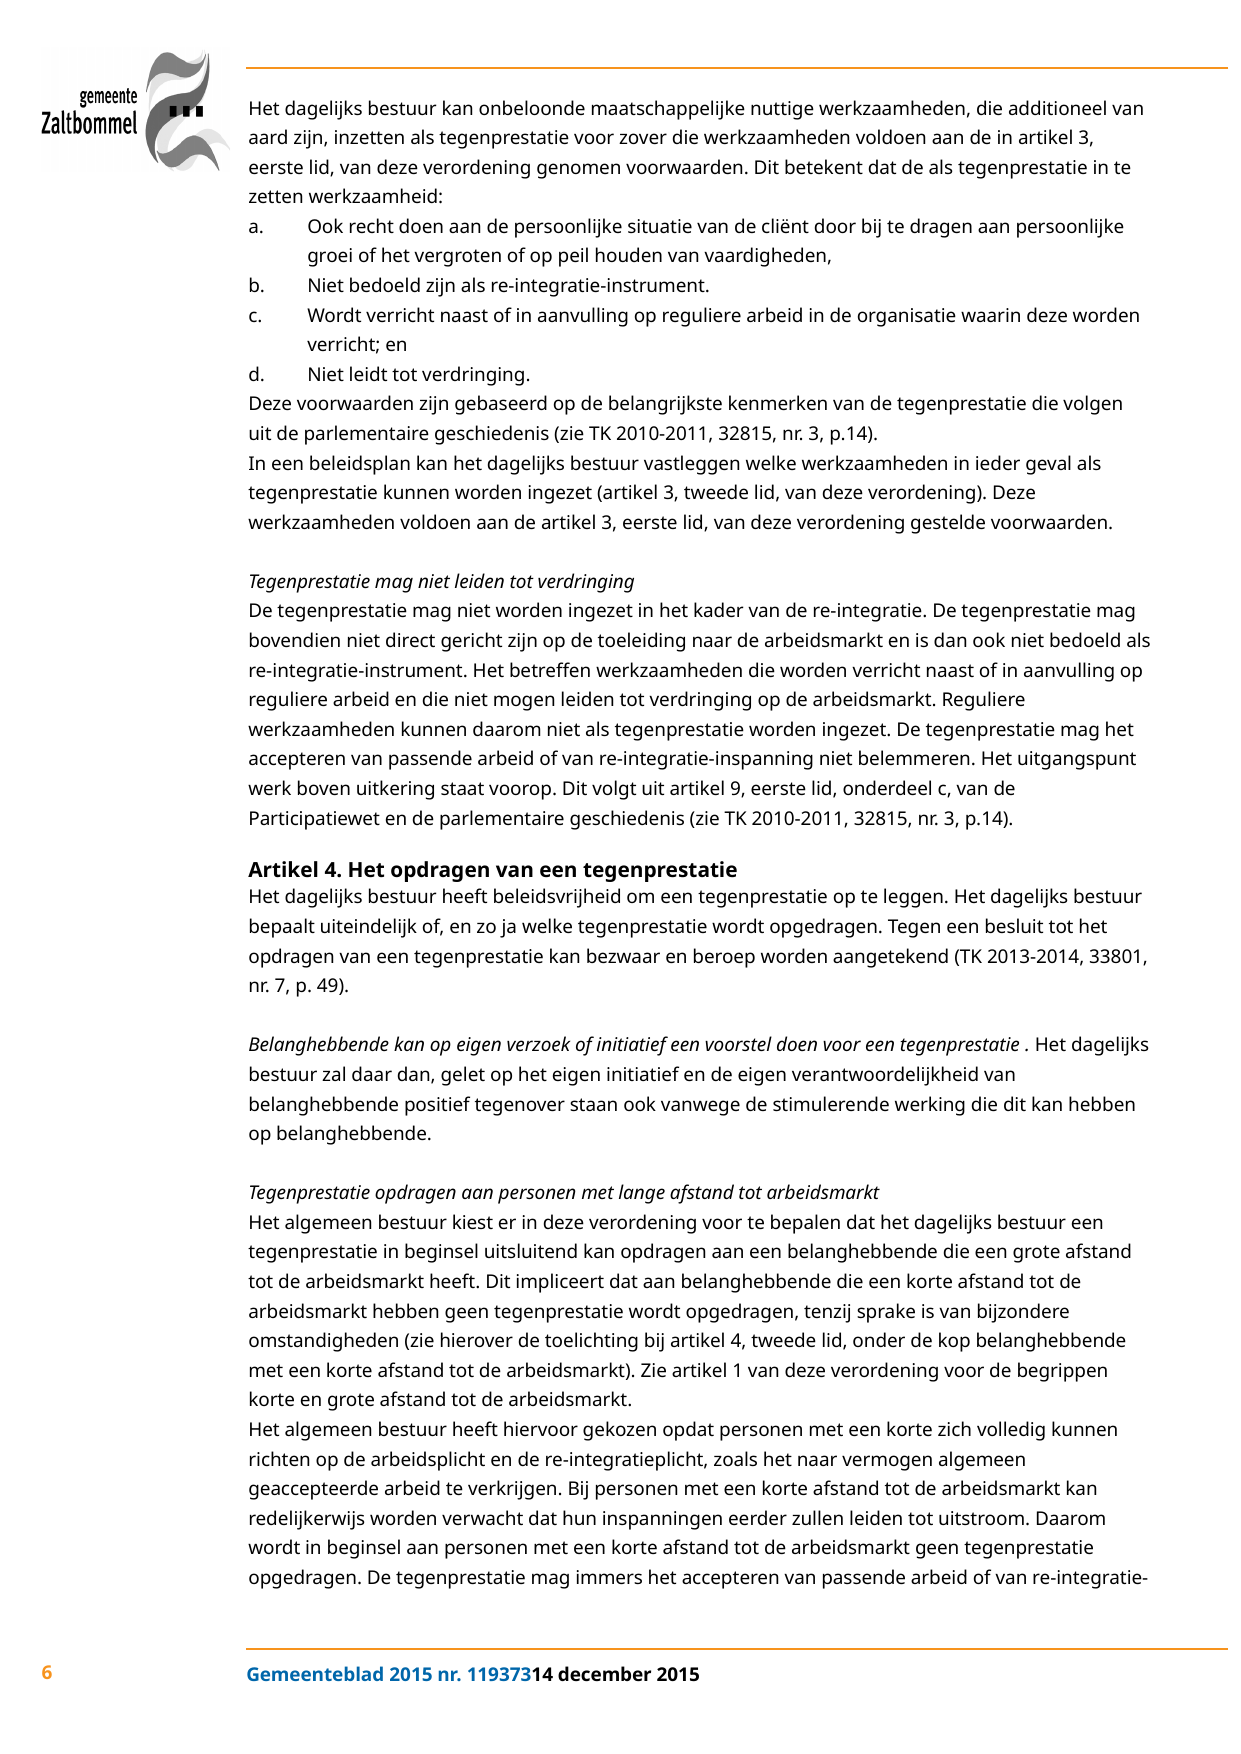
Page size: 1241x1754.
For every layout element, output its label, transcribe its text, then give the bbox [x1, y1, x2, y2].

list Niet leidt tot verdringing. [248, 361, 1152, 387]
text belanghebbende positief tegenover staan ook vanwege de stimulerende werking die dit kan hebben op belanghebbende. [248, 1091, 1152, 1146]
text Het dagelijks bestuur heeft beleidsvrijheid om een tegenprestatie op te leggen. Het dagelijks bestuur bepaalt uiteindelijk of, en zo ja welke tegenprestatie wordt opgedragen. Tegen een besluit tot het opdragen van een tegenprestatie kan bezwaar en beroep worden aangetekend (TK 2013-2014, 33801, nr. 7, p. 49). [248, 884, 1152, 998]
text In een beleidsplan kan het dagelijks bestuur vastleggen welke werkzaamheden in ieder geval als tegenprestatie kunnen worden ingezet (artikel 3, tweede lid, van deze verordening). Deze werkzaamheden voldoen aan de artikel 3, eerste lid, van deze verordening gestelde voorwaarden. [248, 450, 1152, 535]
text Het dagelijks bestuur kan onbeloonde maatschappelijke nuttige werkzaamheden, die additioneel van aard zijn, inzetten als tegenprestatie voor zover die werkzaamheden voldoen aan de in artikel 3, eerste lid, van deze verordening genomen voorwaarden. Dit betekent dat de als tegenprestatie in te zetten werkzaamheid: [248, 95, 1152, 209]
text Deze voorwaarden zijn gebaseerd op de belangrijkste kenmerken van de tegenprestatie die volgen uit de parlementaire geschiedenis (zie TK 2010-2011, 32815, nr. 3, p.14). [248, 391, 1152, 446]
text Het algemeen bestuur heeft hiervoor gekozen opdat personen met een korte zich volledig kunnen richten op de arbeidsplicht en de re-integratieplicht, zoals het naar vermogen algemeen geaccepteerde arbeid te verkrijgen. Bij personen met een korte afstand tot de arbeidsmarkt kan redelijkerwijs worden verwacht dat hun inspanningen eerder zullen leiden tot uitstroom. Daarom wordt in beginsel aan personen met een korte afstand tot de arbeidsmarkt geen tegenprestatie opgedragen. De tegenprestatie mag immers het accepteren van passende arbeid of van re-integratie- [248, 1416, 1152, 1590]
picture [41, 47, 231, 172]
text De tegenprestatie mag niet worden ingezet in het kader van de re-integratie. De tegenprestatie mag bovendien niet direct gericht zijn op de toeleiding naar de arbeidsmarkt en is dan ook niet bedoeld als re-integratie-instrument. Het betreffen werkzaamheden die worden verricht naast of in aanvulling op reguliere arbeid en die niet mogen leiden tot verdringing op de arbeidsmarkt. Reguliere werkzaamheden kunnen daarom niet als tegenprestatie worden ingezet. De tegenprestatie mag het accepteren van passende arbeid of van re-integratie-inspanning niet belemmeren. Het uitgangspunt werk boven uitkering staat voorop. Dit volgt uit artikel 9, eerste lid, onderdeel c, van de Participatiewet en de parlementaire geschiedenis (zie TK 2010-2011, 32815, nr. 3, p.14). [248, 598, 1152, 831]
text Tegenprestatie opdragen aan personen met lange afstand tot arbeidsmarkt [248, 1179, 1152, 1205]
list Wordt verricht naast of in aanvulling op reguliere arbeid in de organisatie waarin deze worden verricht; en [248, 302, 1152, 357]
text Tegenprestatie mag niet leiden tot verdringing [248, 568, 1152, 594]
text Het algemeen bestuur kiest er in deze verordening voor te bepalen dat het dagelijks bestuur een tegenprestatie in beginsel uitsluitend kan opdragen aan een belanghebbende die een grote afstand tot de arbeidsmarkt heeft. Dit impliceert dat aan belanghebbende die een korte afstand tot de arbeidsmarkt hebben geen tegenprestatie wordt opgedragen, tenzij sprake is van bijzondere omstandigheden (zie hierover de toelichting bij artikel 4, tweede lid, onder de kop belanghebbende met een korte afstand tot de arbeidsmarkt). Zie artikel 1 van deze verordening voor de begrippen korte en grote afstand tot de arbeidsmarkt. [248, 1209, 1152, 1412]
text Belanghebbende kan op eigen verzoek of initiatief een voorstel doen voor een tegenprestatie . Het dagelijks bestuur zal daar dan, gelet op het eigen initiatief en de eigen verantwoordelijkheid van [248, 1032, 1152, 1087]
list Ook recht doen aan de persoonlijke situatie van de cliënt door bij te dragen aan persoonlijke groei of het vergroten of op peil houden van vaardigheden, [248, 213, 1152, 268]
text Artikel 4. Het opdragen van een tegenprestatie [248, 855, 1152, 884]
list Niet bedoeld zijn als re-integratie-instrument. [248, 272, 1152, 298]
